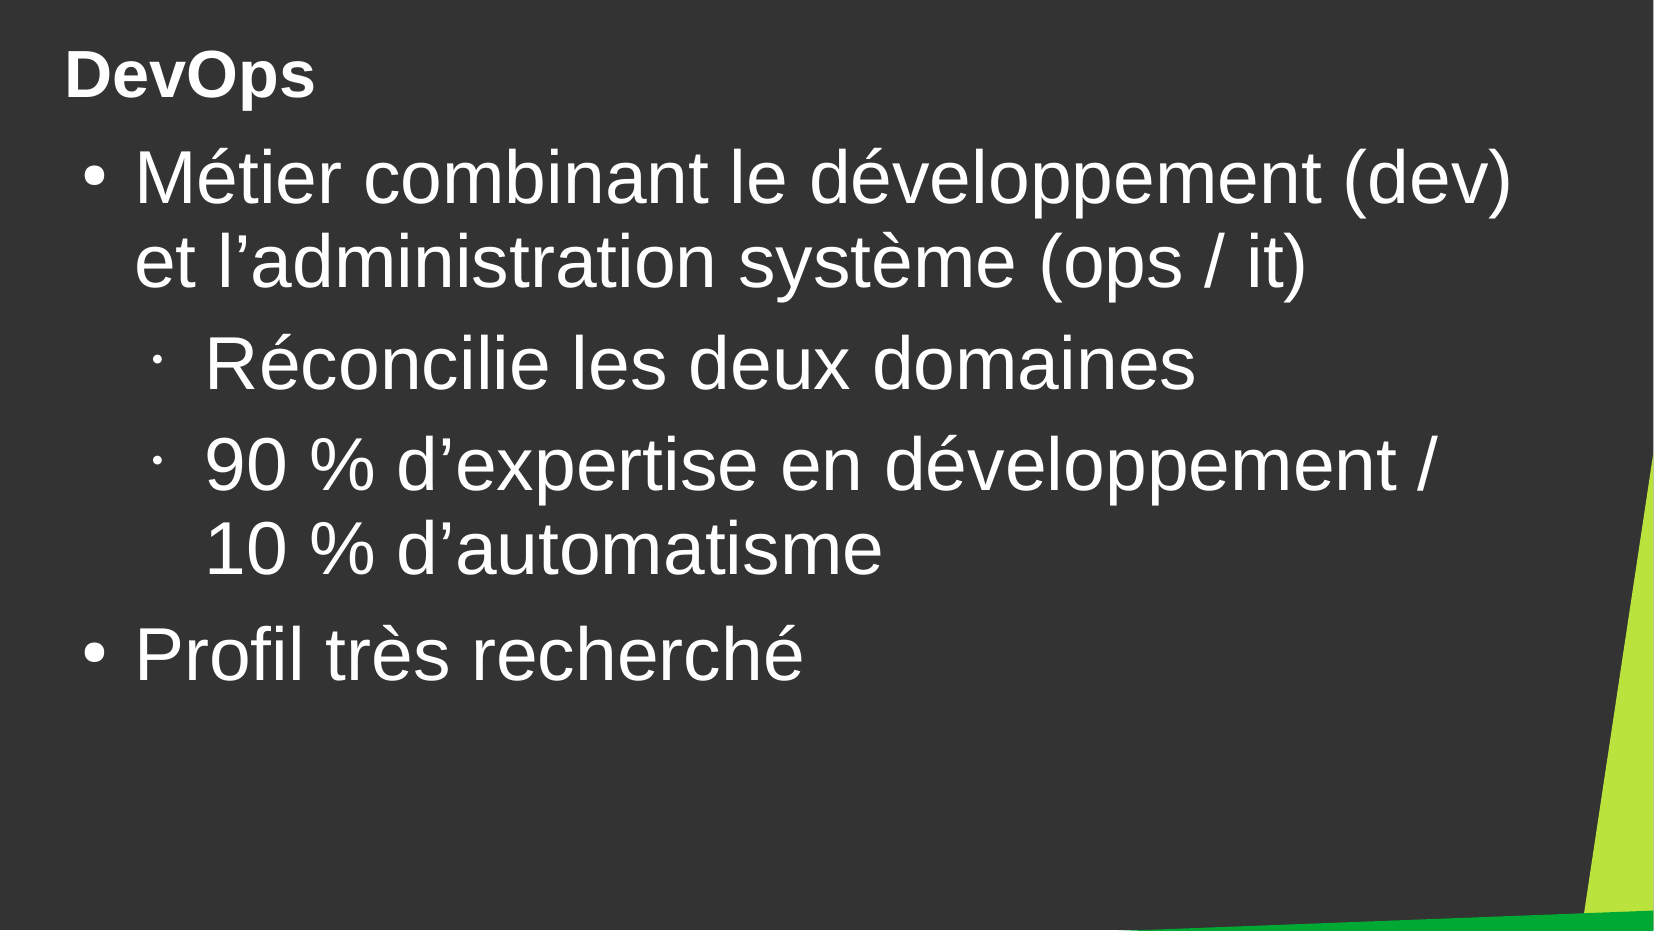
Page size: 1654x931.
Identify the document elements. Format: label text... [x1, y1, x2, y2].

title DevOps [64, 37, 1388, 115]
text_box [1118, 448, 1654, 931]
list Métier combinant le développement (dev) et l’administration système (ops / it) Réconcilie les deux domaines 90 % d’expertise en développement / 10 % d’automatisme Profil très recherché [63, 135, 1583, 839]
